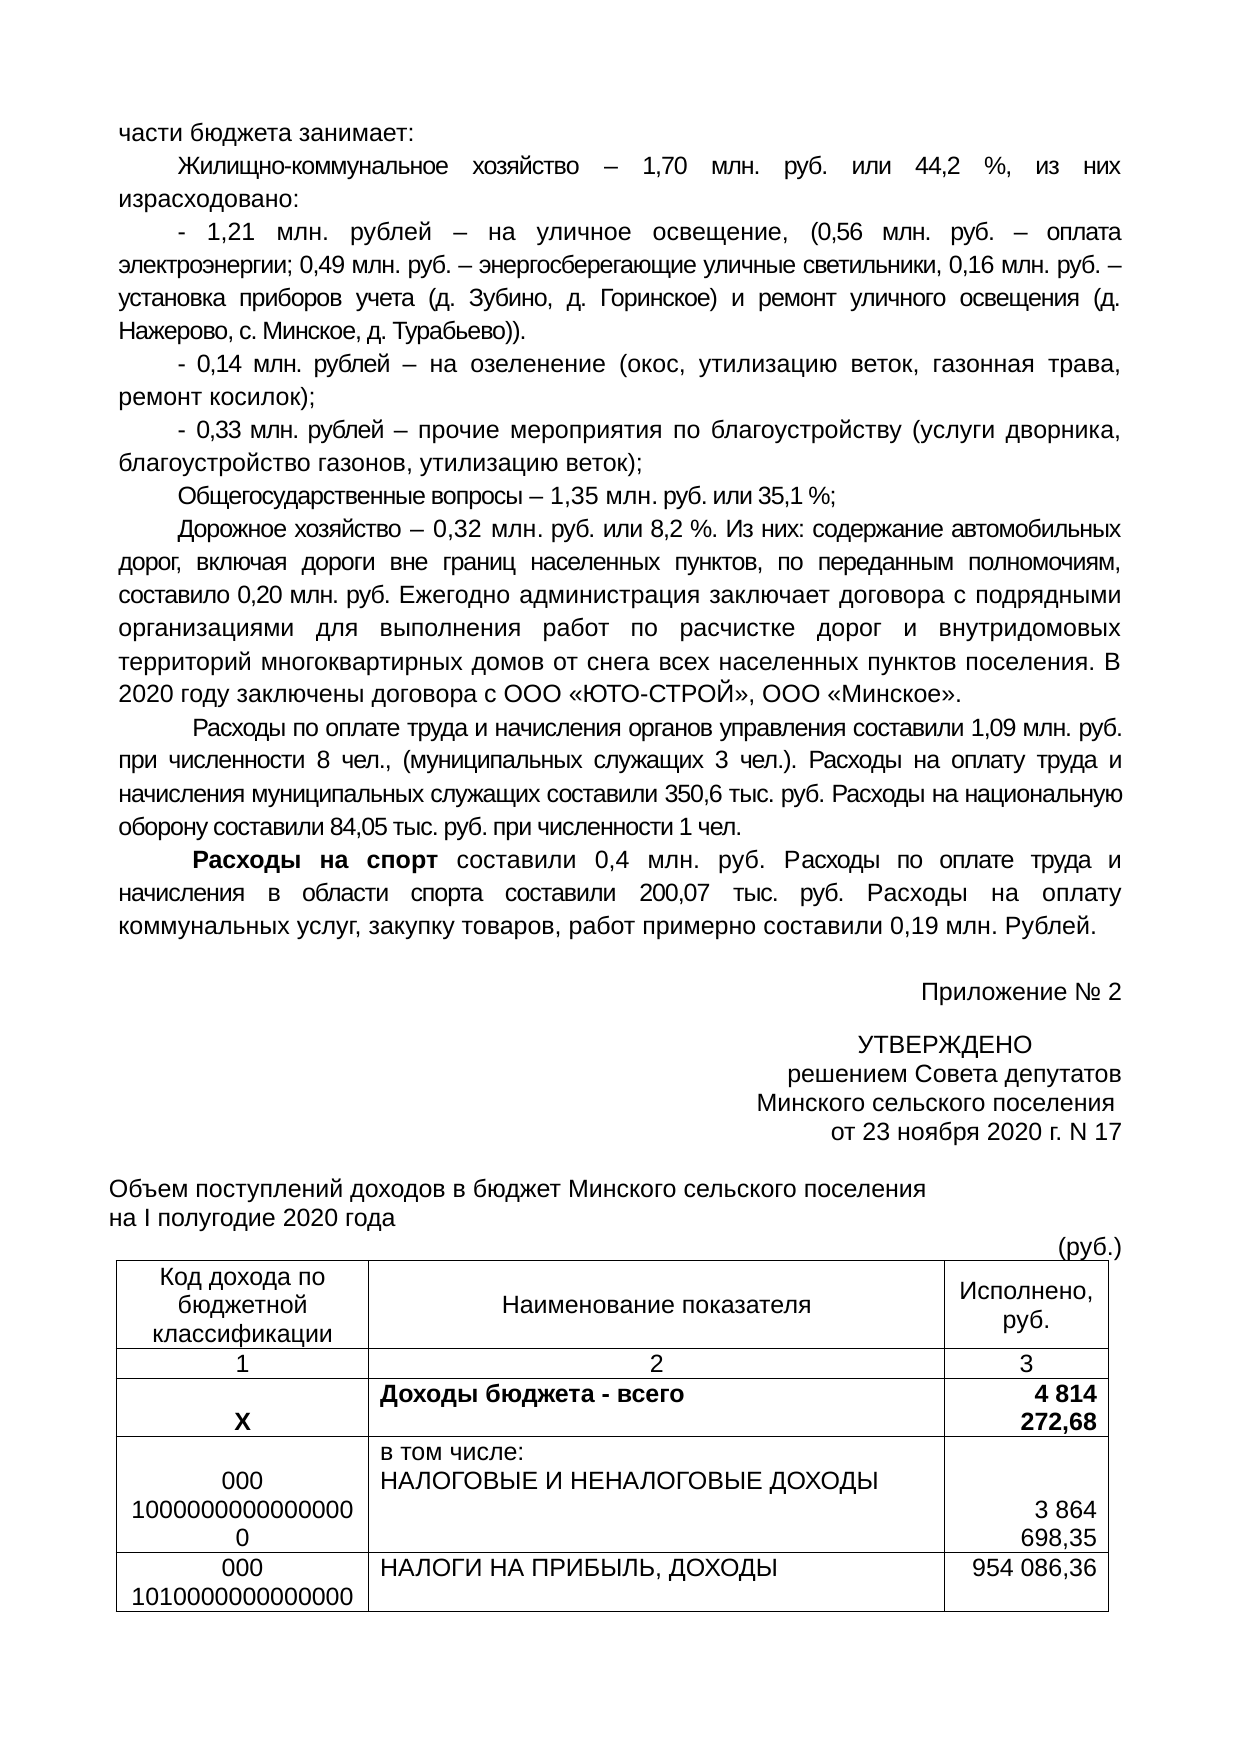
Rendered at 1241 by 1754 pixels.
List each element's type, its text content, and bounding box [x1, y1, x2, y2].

text на I полугодие 2020 года [109, 1203, 1122, 1232]
text (руб.) [118, 1232, 1122, 1260]
table_cell 954 086,36 [945, 1553, 1108, 1611]
text Расходы на спорт составили 0,4 млн. руб. Расходы по оплате труда и начисления в области спорта составили 200,07 тыс. руб. Расходы на оплату коммунальных услуг, закупку товаров, работ примерно составили 0,19 млн. Рублей. [118, 844, 1122, 939]
table_cell НАЛОГИ НА ПРИБЫЛЬ, ДОХОДЫ [369, 1553, 944, 1611]
table_cell Доходы бюджета - всего [369, 1379, 944, 1436]
text - 0,33 млн. рублей – прочие мероприятия по благоустройству (услуги дворника, благоустройство газонов, утилизацию веток); [118, 415, 1122, 477]
table_cell 3 864 698,35 [945, 1466, 1108, 1552]
text УТВЕРЖДЕНО [768, 1030, 1122, 1059]
text Объем поступлений доходов в бюджет Минского сельского поселения [109, 1174, 1122, 1203]
text Дорожное хозяйство – 0,32 млн. руб. или 8,2 %. Из них: содержание автомобильных дорог, включая дороги вне границ населенных пунктов, по переданным полномочиям, составило 0,20 млн. руб. Ежегодно администрация заключает договора с подрядными организациями для выполнения работ по расчистке дорог и внутридомовых территорий многоквартирных домов от снега всех населенных пунктов поселения. В 2020 году заключены договора с ООО «ЮТО-СТРОЙ», ООО «Минское». [118, 514, 1122, 708]
text Расходы по оплате труда и начисления органов управления составили 1,09 млн. руб. при численности 8 чел., (муниципальных служащих 3 чел.). Расходы на оплату труда и начисления муниципальных служащих составили 350,6 тыс. руб. Расходы на национальную оборону составили 84,05 тыс. руб. при численности 1 чел. [118, 712, 1123, 840]
table_cell [945, 1437, 1108, 1466]
table_cell НАЛОГОВЫЕ И НЕНАЛОГОВЫЕ ДОХОДЫ [369, 1466, 944, 1552]
table_header Код дохода по бюджетной классификации [117, 1261, 368, 1348]
table_cell X [117, 1379, 368, 1436]
table_cell [117, 1437, 368, 1466]
table_cell 4 814 272,68 [945, 1379, 1108, 1436]
table_cell 1 [117, 1349, 368, 1377]
text от 23 ноября 2020 г. N 17 [118, 1117, 1122, 1145]
table_cell в том числе: [369, 1437, 944, 1466]
text части бюджета занимает: [118, 118, 1122, 147]
table_header Исполнено, руб. [945, 1261, 1108, 1348]
table_cell 2 [369, 1349, 944, 1377]
text решением Совета депутатов Минского сельского поселения [709, 1059, 1122, 1117]
text - 0,14 млн. рублей – на озеленение (окос, утилизацию веток, газонная трава, ремонт косилок); [118, 349, 1122, 411]
text Жилищно-коммунальное хозяйство – 1,70 млн. руб. или 44,2 %, из них израсходовано: [118, 151, 1122, 213]
table_cell 000 10000000000000000 [117, 1466, 368, 1552]
table_header Наименование показателя [369, 1261, 944, 1348]
text Общегосударственные вопросы – 1,35 млн. руб. или 35,1 %; [118, 481, 1122, 510]
text - 1,21 млн. рублей – на уличное освещение, (0,56 млн. руб. – оплата электроэнергии; 0,49 млн. руб. – энергосберегающие уличные светильники, 0,16 млн. руб. – установка приборов учета (д. Зубино, д. Горинское) и ремонт уличного освещения (д. Нажерово, с. Минское, д. Турабьево)). [118, 217, 1122, 345]
table_cell 000 1010000000000000 [117, 1553, 368, 1611]
table_cell 3 [945, 1349, 1108, 1377]
text Приложение № 2 [120, 977, 1122, 1005]
